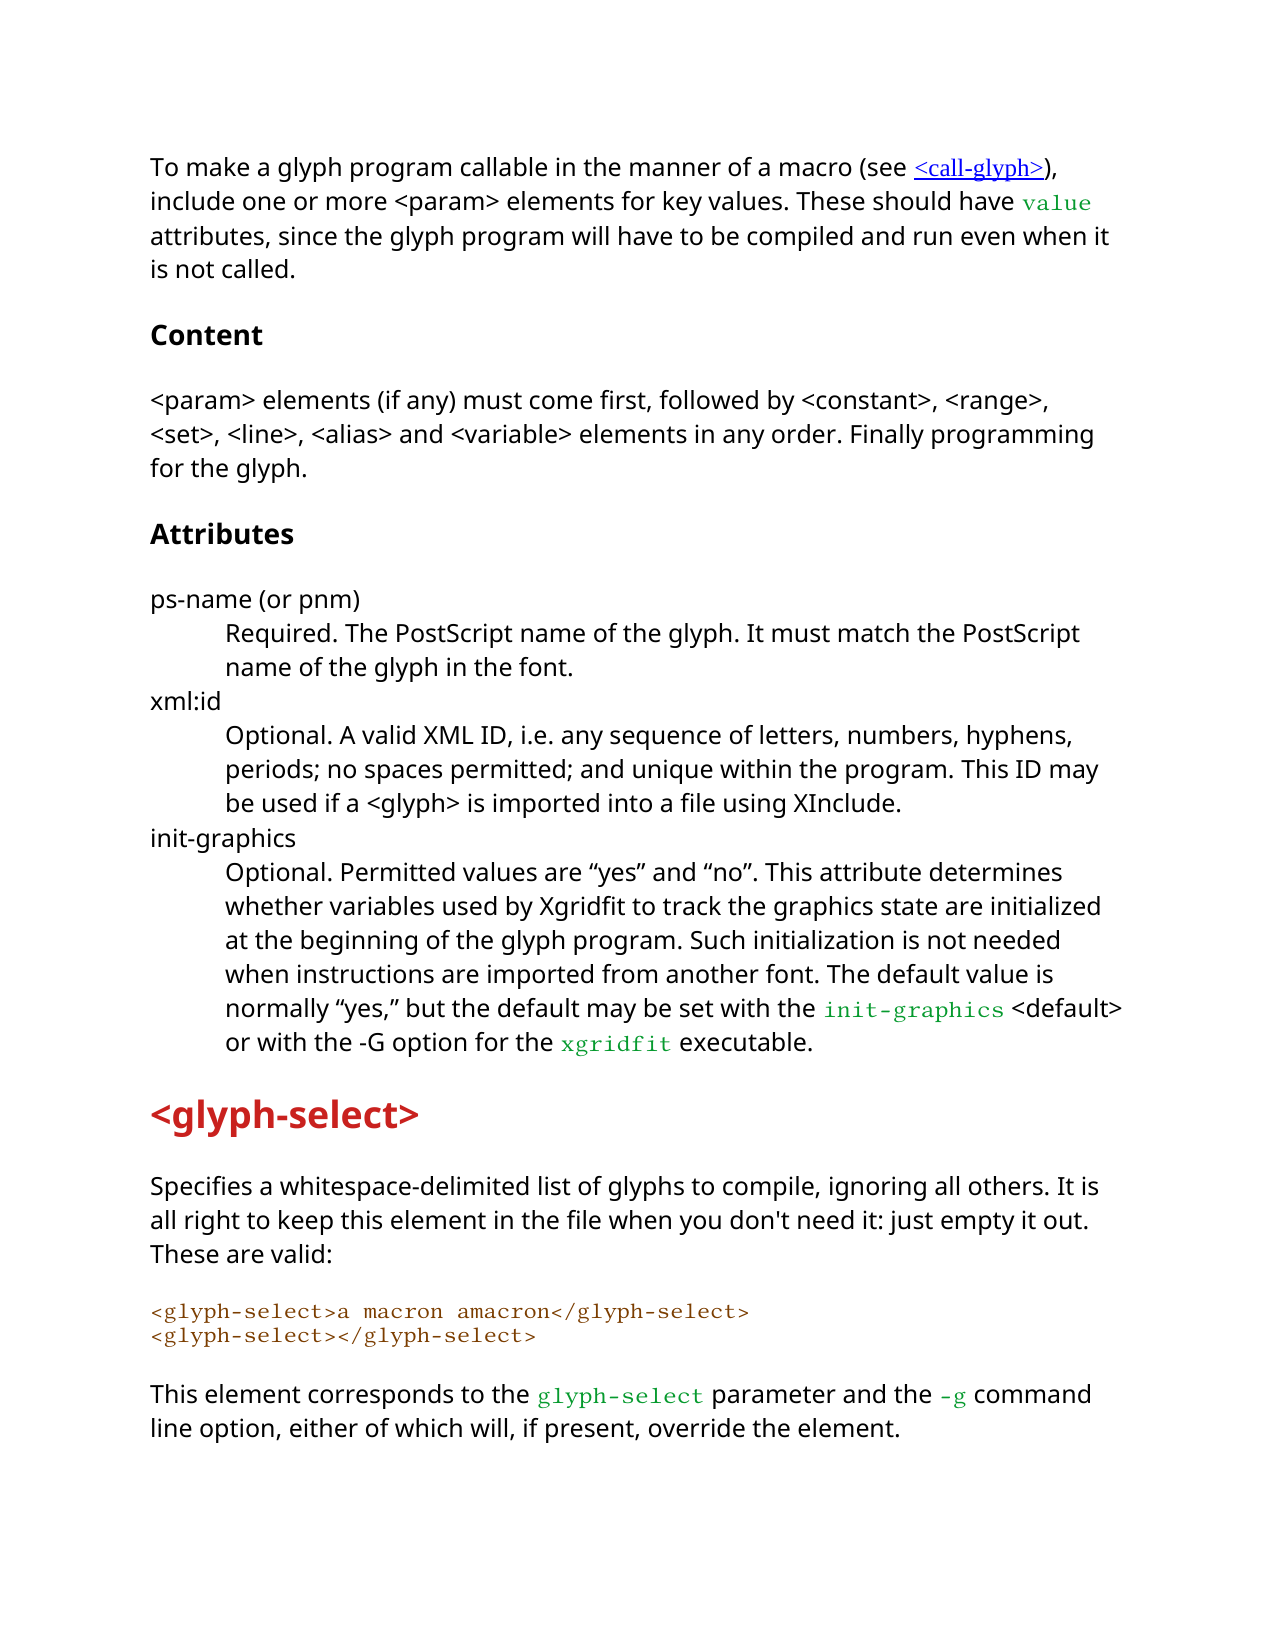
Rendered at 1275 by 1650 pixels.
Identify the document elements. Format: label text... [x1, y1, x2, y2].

text This element corresponds to the glyph-select parameter and the -g command line option, either of which will, if present, override the element. [150, 1377, 1125, 1445]
text init-graphics [150, 820, 1125, 854]
text ps-name (or pnm) [150, 582, 1125, 616]
text <glyph-select>a macron amacron</glyph-select> [150, 1300, 1125, 1324]
text Optional. Permitted values are “yes” and “no”. This attribute determines whether variables used by Xgridfit to track the graphics state are initialized at the beginning of the glyph program. Such initialization is not needed when instructions are imported from another font. The default value is normally “yes,” but the default may be set with the init-graphics <default> or with the -G option for the xgridfit executable. [225, 854, 1125, 1059]
text Specifies a whitespace-delimited list of glyphs to compile, ignoring all others. It is all right to keep this element in the file when you don't need it: just empty it out. These are valid: [150, 1169, 1125, 1271]
subtitle Content [150, 315, 1125, 354]
text Required. The PostScript name of the glyph. It must match the PostScript name of the glyph in the font. [225, 616, 1125, 684]
text <param> elements (if any) must come first, followed by <constant>, <range>, <set>, <line>, <alias> and <variable> elements in any order. Finally programming for the glyph. [150, 383, 1125, 485]
subtitle Attributes [150, 514, 1125, 553]
text xml:id [150, 684, 1125, 718]
text <glyph-select></glyph-select> [150, 1324, 1125, 1348]
subtitle <glyph-select> [150, 1089, 1125, 1140]
text Optional. A valid XML ID, i.e. any sequence of letters, numbers, hyphens, periods; no spaces permitted; and unique within the program. This ID may be used if a <glyph> is imported into a file using XInclude. [225, 718, 1125, 820]
text To make a glyph program callable in the manner of a macro (see <call-glyph>), include one or more <param> elements for key values. These should have value attributes, since the glyph program will have to be compiled and run even when it is not called. [150, 150, 1125, 286]
